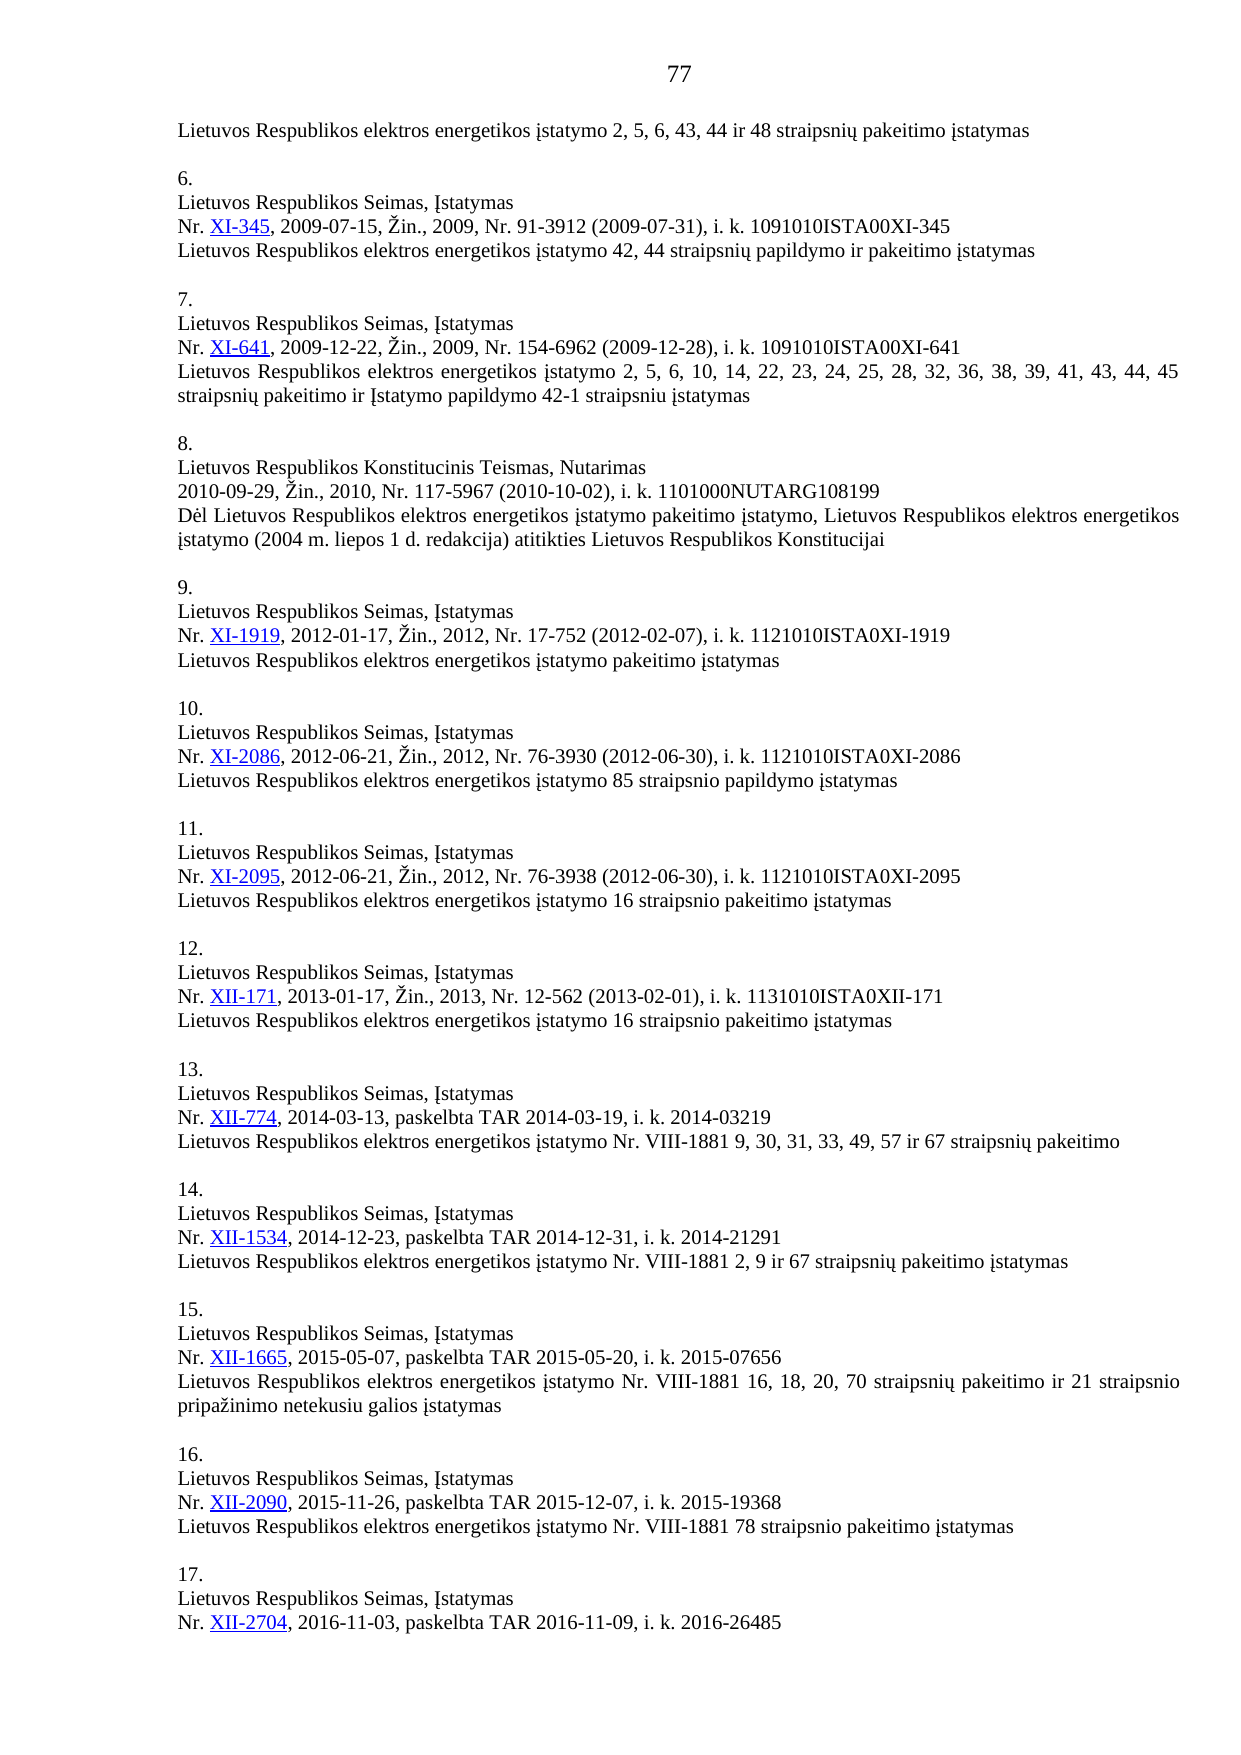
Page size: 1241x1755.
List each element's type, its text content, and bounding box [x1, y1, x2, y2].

text Lietuvos Respublikos Seimas, Įstatymas [177, 1586, 1181, 1610]
text Lietuvos Respublikos Seimas, Įstatymas [177, 1466, 1181, 1490]
text Nr. XII-1534, 2014-12-23, paskelbta TAR 2014-12-31, i. k. 2014-21291 [177, 1225, 1181, 1249]
text Lietuvos Respublikos Seimas, Įstatymas [177, 840, 1181, 864]
text Lietuvos Respublikos elektros energetikos įstatymo 16 straipsnio pakeitimo įstatymas [177, 888, 1181, 912]
text 2010-09-29, Žin., 2010, Nr. 117-5967 (2010-10-02), i. k. 1101000NUTARG108199 [177, 479, 1181, 503]
text 13. [177, 1057, 1181, 1081]
text Lietuvos Respublikos elektros energetikos įstatymo 85 straipsnio papildymo įstatymas [177, 768, 1181, 792]
text Lietuvos Respublikos elektros energetikos įstatymo pakeitimo įstatymas [177, 647, 1181, 672]
text Nr. XII-774, 2014-03-13, paskelbta TAR 2014-03-19, i. k. 2014-03219 [177, 1105, 1181, 1129]
text 10. [177, 696, 1181, 720]
text Nr. XI-641, 2009-12-22, Žin., 2009, Nr. 154-6962 (2009-12-28), i. k. 1091010ISTA00XI-641 [177, 335, 1181, 359]
text Dėl Lietuvos Respublikos elektros energetikos įstatymo pakeitimo įstatymo, Lietuvos Respublikos elektros energetikos įstatymo (2004 m. liepos 1 d. redakcija) atitikties Lietuvos Respublikos Konstitucijai [177, 503, 1181, 551]
text 6. [177, 166, 1181, 190]
text 16. [177, 1442, 1181, 1466]
text Lietuvos Respublikos Konstitucinis Teismas, Nutarimas [177, 455, 1181, 479]
text Nr. XII-171, 2013-01-17, Žin., 2013, Nr. 12-562 (2013-02-01), i. k. 1131010ISTA0XII-171 [177, 984, 1181, 1008]
text Lietuvos Respublikos Seimas, Įstatymas [177, 1201, 1181, 1225]
text 8. [177, 431, 1181, 455]
text Lietuvos Respublikos Seimas, Įstatymas [177, 720, 1181, 744]
text Nr. XI-345, 2009-07-15, Žin., 2009, Nr. 91-3912 (2009-07-31), i. k. 1091010ISTA00XI-345 [177, 214, 1181, 238]
text Lietuvos Respublikos elektros energetikos įstatymo Nr. VIII-1881 9, 30, 31, 33, 49, 57 ir 67 straipsnių pakeitimo [177, 1129, 1181, 1153]
text 17. [177, 1562, 1181, 1586]
text Nr. XI-1919, 2012-01-17, Žin., 2012, Nr. 17-752 (2012-02-07), i. k. 1121010ISTA0XI-1919 [177, 623, 1181, 647]
text Lietuvos Respublikos elektros energetikos įstatymo Nr. VIII-1881 16, 18, 20, 70 straipsnių pakeitimo ir 21 straipsnio pripažinimo netekusiu galios įstatymas [177, 1369, 1181, 1417]
text 12. [177, 936, 1181, 960]
text 9. [177, 575, 1181, 599]
text Lietuvos Respublikos Seimas, Įstatymas [177, 1321, 1181, 1345]
text 14. [177, 1177, 1181, 1201]
text Lietuvos Respublikos Seimas, Įstatymas [177, 1081, 1181, 1105]
text Nr. XII-2090, 2015-11-26, paskelbta TAR 2015-12-07, i. k. 2015-19368 [177, 1490, 1181, 1514]
text Nr. XII-2704, 2016-11-03, paskelbta TAR 2016-11-09, i. k. 2016-26485 [177, 1610, 1181, 1634]
text Lietuvos Respublikos elektros energetikos įstatymo Nr. VIII-1881 2, 9 ir 67 straipsnių pakeitimo įstatymas [177, 1249, 1181, 1273]
text Lietuvos Respublikos elektros energetikos įstatymo 2, 5, 6, 43, 44 ir 48 straipsnių pakeitimo įstatymas [177, 118, 1181, 142]
text Nr. XII-1665, 2015-05-07, paskelbta TAR 2015-05-20, i. k. 2015-07656 [177, 1345, 1181, 1369]
text Lietuvos Respublikos elektros energetikos įstatymo 2, 5, 6, 10, 14, 22, 23, 24, 25, 28, 32, 36, 38, 39, 41, 43, 44, 45 straipsnių pakeitimo ir Įstatymo papildymo 42-1 straipsniu įstatymas [177, 359, 1181, 407]
text Lietuvos Respublikos Seimas, Įstatymas [177, 960, 1181, 984]
text Lietuvos Respublikos elektros energetikos įstatymo 16 straipsnio pakeitimo įstatymas [177, 1008, 1181, 1032]
text Nr. XI-2095, 2012-06-21, Žin., 2012, Nr. 76-3938 (2012-06-30), i. k. 1121010ISTA0XI-2095 [177, 864, 1181, 888]
text 15. [177, 1297, 1181, 1321]
text Lietuvos Respublikos Seimas, Įstatymas [177, 311, 1181, 335]
text Lietuvos Respublikos Seimas, Įstatymas [177, 599, 1181, 623]
text Nr. XI-2086, 2012-06-21, Žin., 2012, Nr. 76-3930 (2012-06-30), i. k. 1121010ISTA0XI-2086 [177, 744, 1181, 768]
text 11. [177, 816, 1181, 840]
text Lietuvos Respublikos elektros energetikos įstatymo 42, 44 straipsnių papildymo ir pakeitimo įstatymas [177, 238, 1181, 262]
text Lietuvos Respublikos elektros energetikos įstatymo Nr. VIII-1881 78 straipsnio pakeitimo įstatymas [177, 1514, 1181, 1538]
text 7. [177, 287, 1181, 311]
text Lietuvos Respublikos Seimas, Įstatymas [177, 190, 1181, 214]
